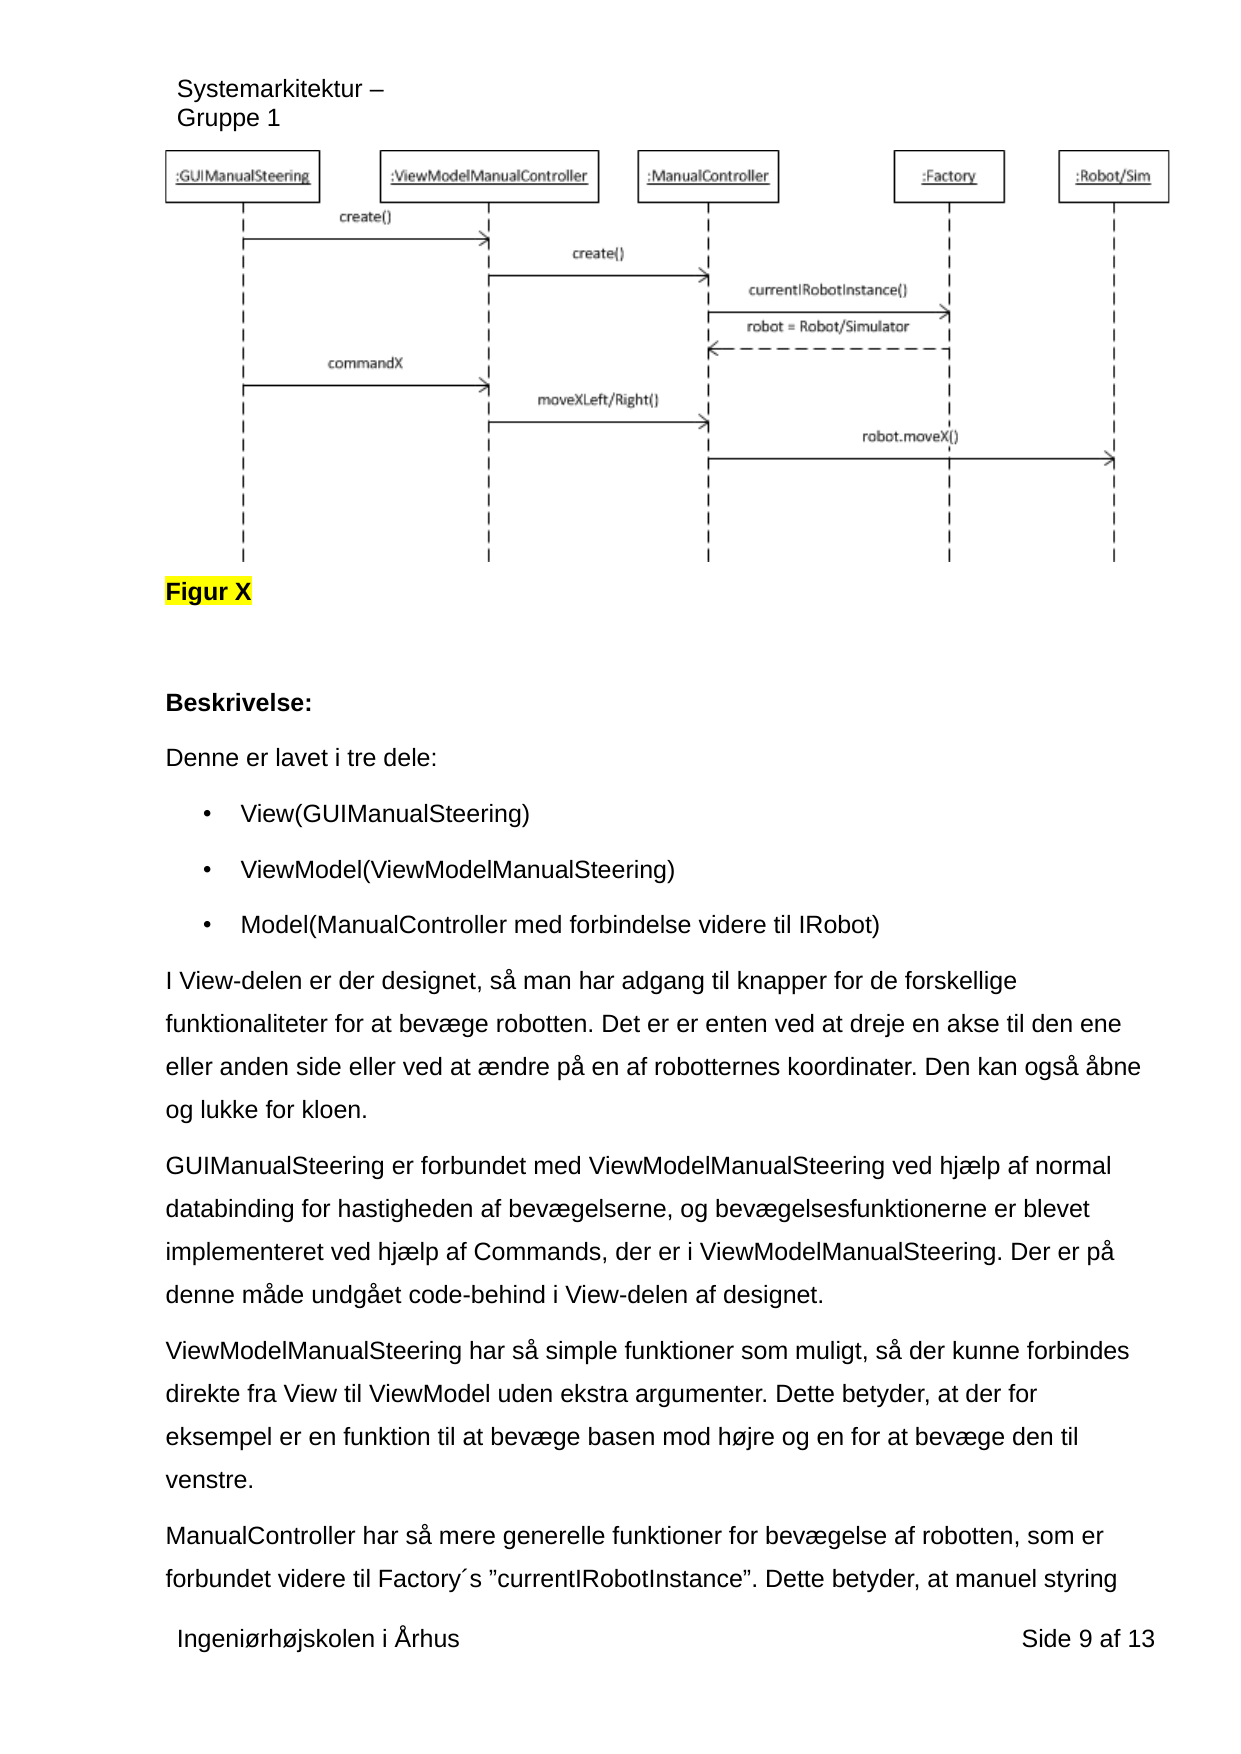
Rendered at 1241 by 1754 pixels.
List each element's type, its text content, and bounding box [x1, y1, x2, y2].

text ViewModelManualSteering har så simple funktioner som muligt, så der kunne forbindes direkte fra View til ViewModel uden ekstra argumenter. Dette betyder, at der for eksempel er en funktion til at bevæge basen mod højre og en for at bevæge den til venstre. [165, 1336, 1152, 1494]
list Model(ManualController med forbindelse videre til IRobot) [203, 910, 1152, 939]
text Denne er lavet i tre dele: [165, 743, 1152, 772]
text ManualController har så mere generelle funktioner for bevægelse af robotten, som er forbundet videre til Factory´s ”currentIRobotInstance”. Dette betyder, at manuel styring [165, 1521, 1152, 1593]
text I View-delen er der designet, så man har adgang til knapper for de forskellige funktionaliteter for at bevæge robotten. Det er er enten ved at dreje en akse til den ene eller anden side eller ved at ændre på en af robotternes koordinater. Den kan også åbne og lukke for kloen. [165, 966, 1152, 1124]
list ViewModel(ViewModelManualSteering) [203, 855, 1152, 883]
text Figur X [165, 562, 1152, 605]
text GUIManualSteering er forbundet med ViewModelManualSteering ved hjælp af normal databinding for hastigheden af bevægelserne, og bevægelsesfunktionerne er blevet implementeret ved hjælp af Commands, der er i ViewModelManualSteering. Der er på denne måde undgået code-behind i View-delen af designet. [165, 1151, 1152, 1309]
picture [165, 150, 1170, 562]
list View(GUIManualSteering) [203, 799, 1152, 828]
text Beskrivelse: [165, 688, 1152, 716]
